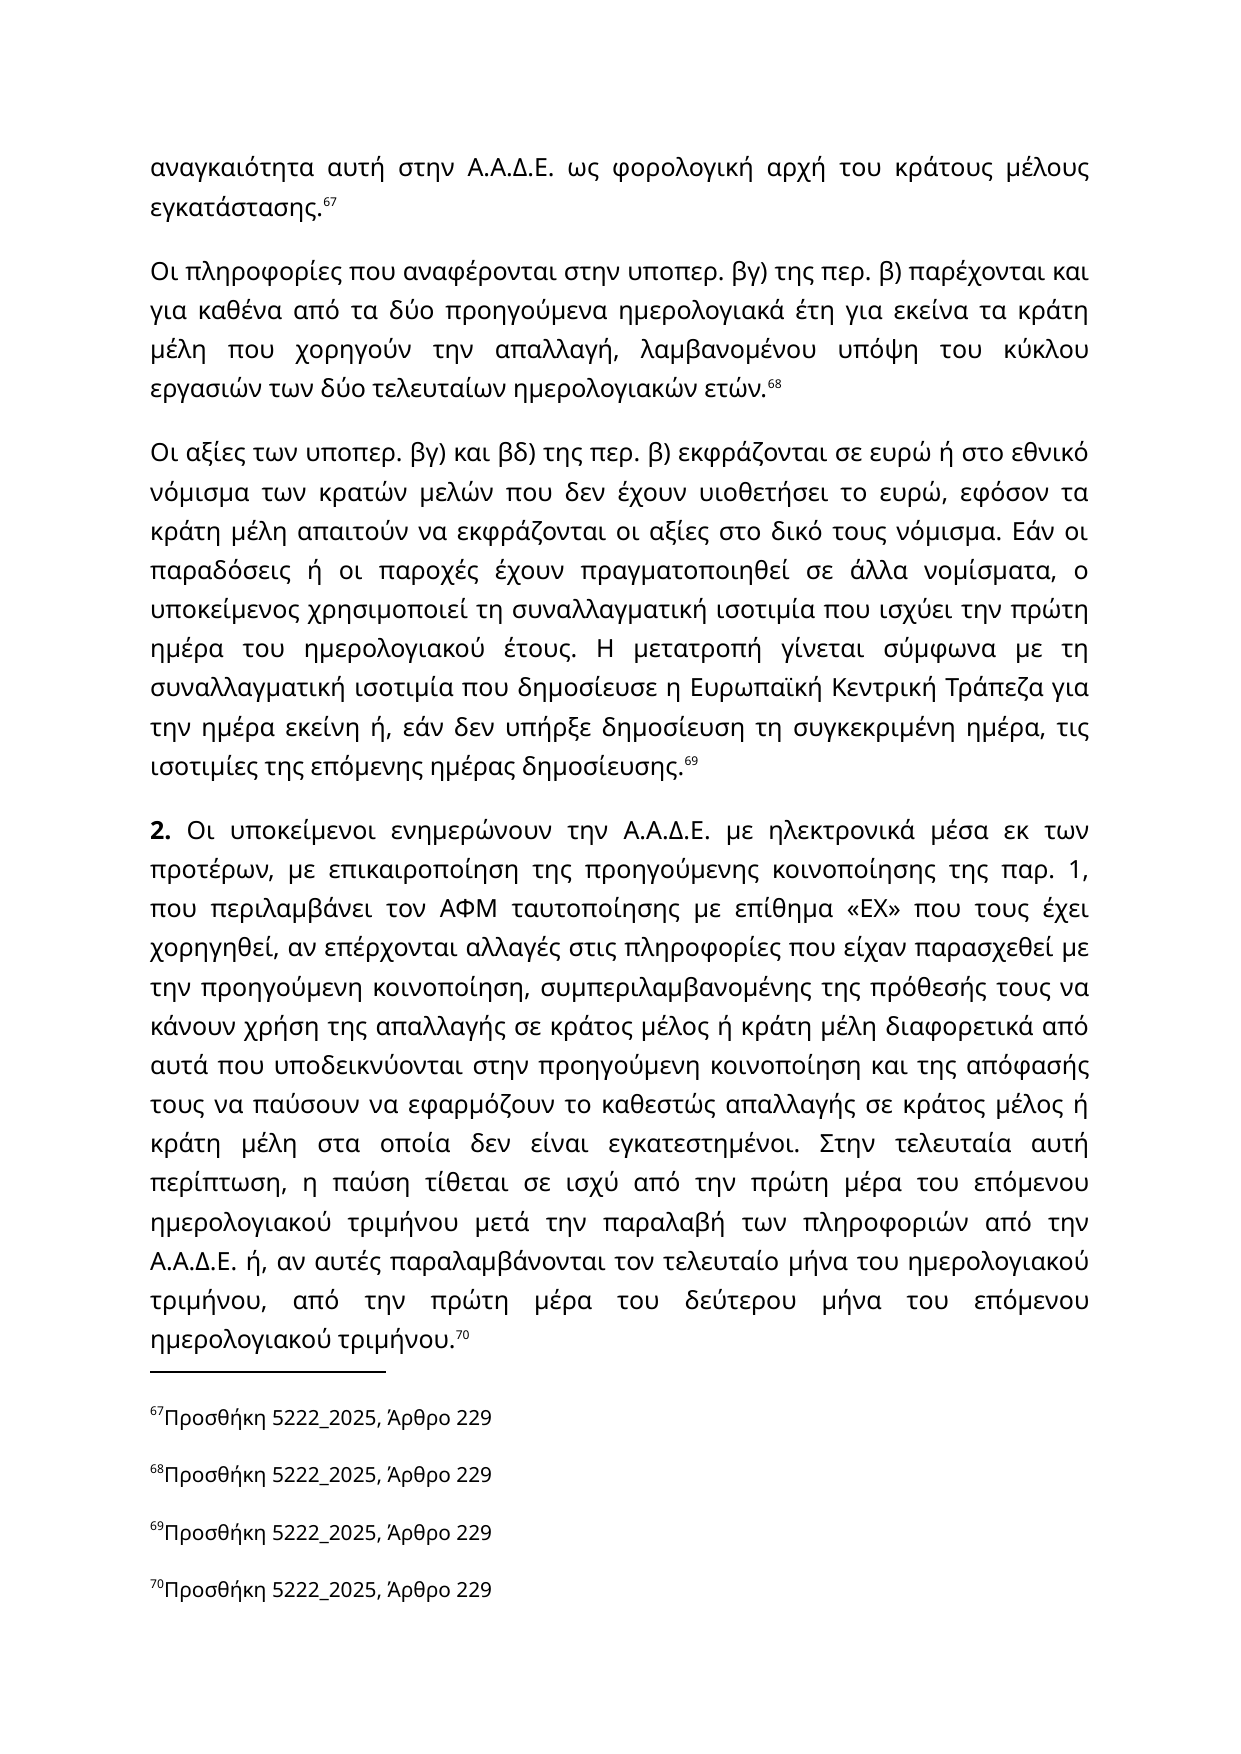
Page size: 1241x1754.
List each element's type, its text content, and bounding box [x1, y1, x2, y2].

text Οι πληροφορίες που αναφέρονται στην υποπερ. βγ) της περ. β) παρέχονται και για καθένα από τα δύο προηγούμενα ημερολογιακά έτη για εκείνα τα κράτη μέλη που χορηγούν την απαλλαγή, λαμβανομένου υπόψη του κύκλου εργασιών των δύο τελευταίων ημερολογιακών ετών. [150, 253, 1090, 405]
text 2. Οι υποκείμενοι ενημερώνουν την Α.Α.Δ.Ε. με ηλεκτρονικά μέσα εκ των προτέρων, με επικαιροποίηση της προηγούμενης κοινοποίησης της παρ. 1, που περιλαμβάνει τον ΑΦΜ ταυτοποίησης με επίθημα «ΕΧ» που τους έχει χορηγηθεί, αν επέρχονται αλλαγές στις πληροφορίες που είχαν παρασχεθεί με την προηγούμενη κοινοποίηση, συμπεριλαμβανομένης της πρόθεσής τους να κάνουν χρήση της απαλλαγής σε κράτος μέλος ή κράτη μέλη διαφορετικά από αυτά που υποδεικνύονται στην προηγούμενη κοινοποίηση και της απόφασής τους να παύσουν να εφαρμόζουν το καθεστώς απαλλαγής σε κράτος μέλος ή κράτη μέλη στα οποία δεν είναι εγκατεστημένοι. Στην τελευταία αυτή περίπτωση, η παύση τίθεται σε ισχύ από την πρώτη μέρα του επόμενου ημερολογιακού τριμήνου μετά την παραλαβή των πληροφοριών από την Α.Α.Δ.Ε. ή, αν αυτές παραλαμβάνονται τον τελευταίο μήνα του ημερολογιακού τριμήνου, από την πρώτη μέρα του δεύτερου μήνα του επόμενου ημερολογιακού τριμήνου. [150, 812, 1090, 1356]
text Προσθήκη 5222_2025, Άρθρο 229 [150, 1576, 1090, 1604]
text Προσθήκη 5222_2025, Άρθρο 229 [150, 1518, 1090, 1546]
text Οι αξίες των υποπερ. βγ) και βδ) της περ. β) εκφράζονται σε ευρώ ή στο εθνικό νόμισμα των κρατών μελών που δεν έχουν υιοθετήσει το ευρώ, εφόσον τα κράτη μέλη απαιτούν να εκφράζονται οι αξίες στο δικό τους νόμισμα. Εάν οι παραδόσεις ή οι παροχές έχουν πραγματοποιηθεί σε άλλα νομίσματα, ο υποκείμενος χρησιμοποιεί τη συναλλαγματική ισοτιμία που ισχύει την πρώτη ημέρα του ημερολογιακού έτους. Η μετατροπή γίνεται σύμφωνα με τη συναλλαγματική ισοτιμία που δημοσίευσε η Ευρωπαϊκή Κεντρική Τράπεζα για την ημέρα εκείνη ή, εάν δεν υπήρξε δημοσίευση τη συγκεκριμένη ημέρα, τις ισοτιμίες της επόμενης ημέρας δημοσίευσης. [150, 435, 1090, 782]
text Προσθήκη 5222_2025, Άρθρο 229 [150, 1403, 1090, 1431]
text Προσθήκη 5222_2025, Άρθρο 229 [150, 1460, 1090, 1489]
text αναγκαιότητα αυτή στην Α.Α.Δ.Ε. ως φορολογική αρχή του κράτους μέλους εγκατάστασης. [150, 150, 1090, 223]
